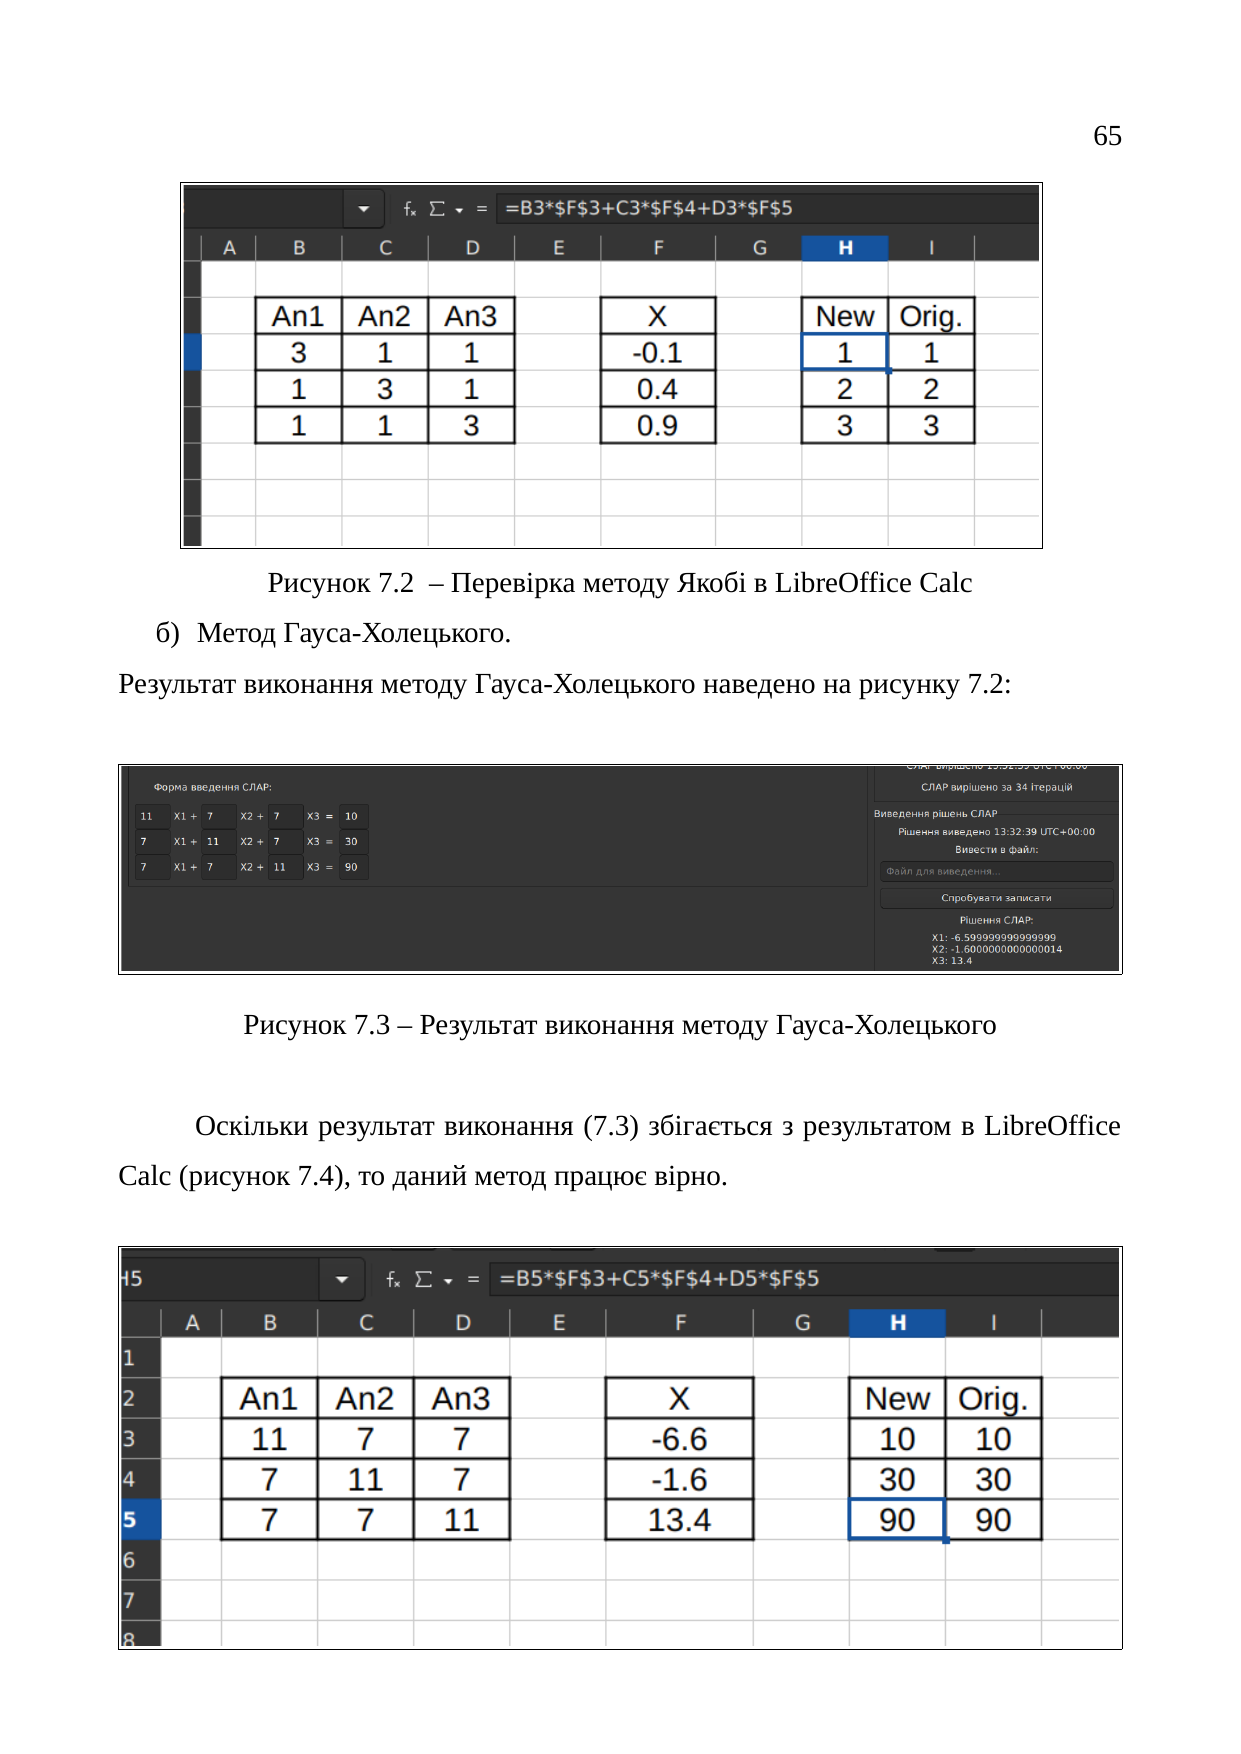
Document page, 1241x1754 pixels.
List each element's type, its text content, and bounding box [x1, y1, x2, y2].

picture [183, 185, 1039, 546]
list Результат виконання методу Гауса-Холецького наведено на рисунку 7.2: [118, 666, 1122, 699]
list Метод Гауса-Холецького. [155, 616, 1122, 649]
text Рисунок 7.3 – Результат виконання методу Гауса-Холецького [118, 975, 1122, 1041]
text Рисунок 7.2 – Перевірка методу Якобі в LibreOffice Calc [118, 546, 1122, 599]
text Оскільки результат виконання (7.3) збігається з результатом в LibreOffice Calc (рисунок 7.4), то даний метод працює вірно. [118, 1108, 1122, 1192]
picture [121, 766, 1119, 971]
picture [121, 1248, 1119, 1646]
